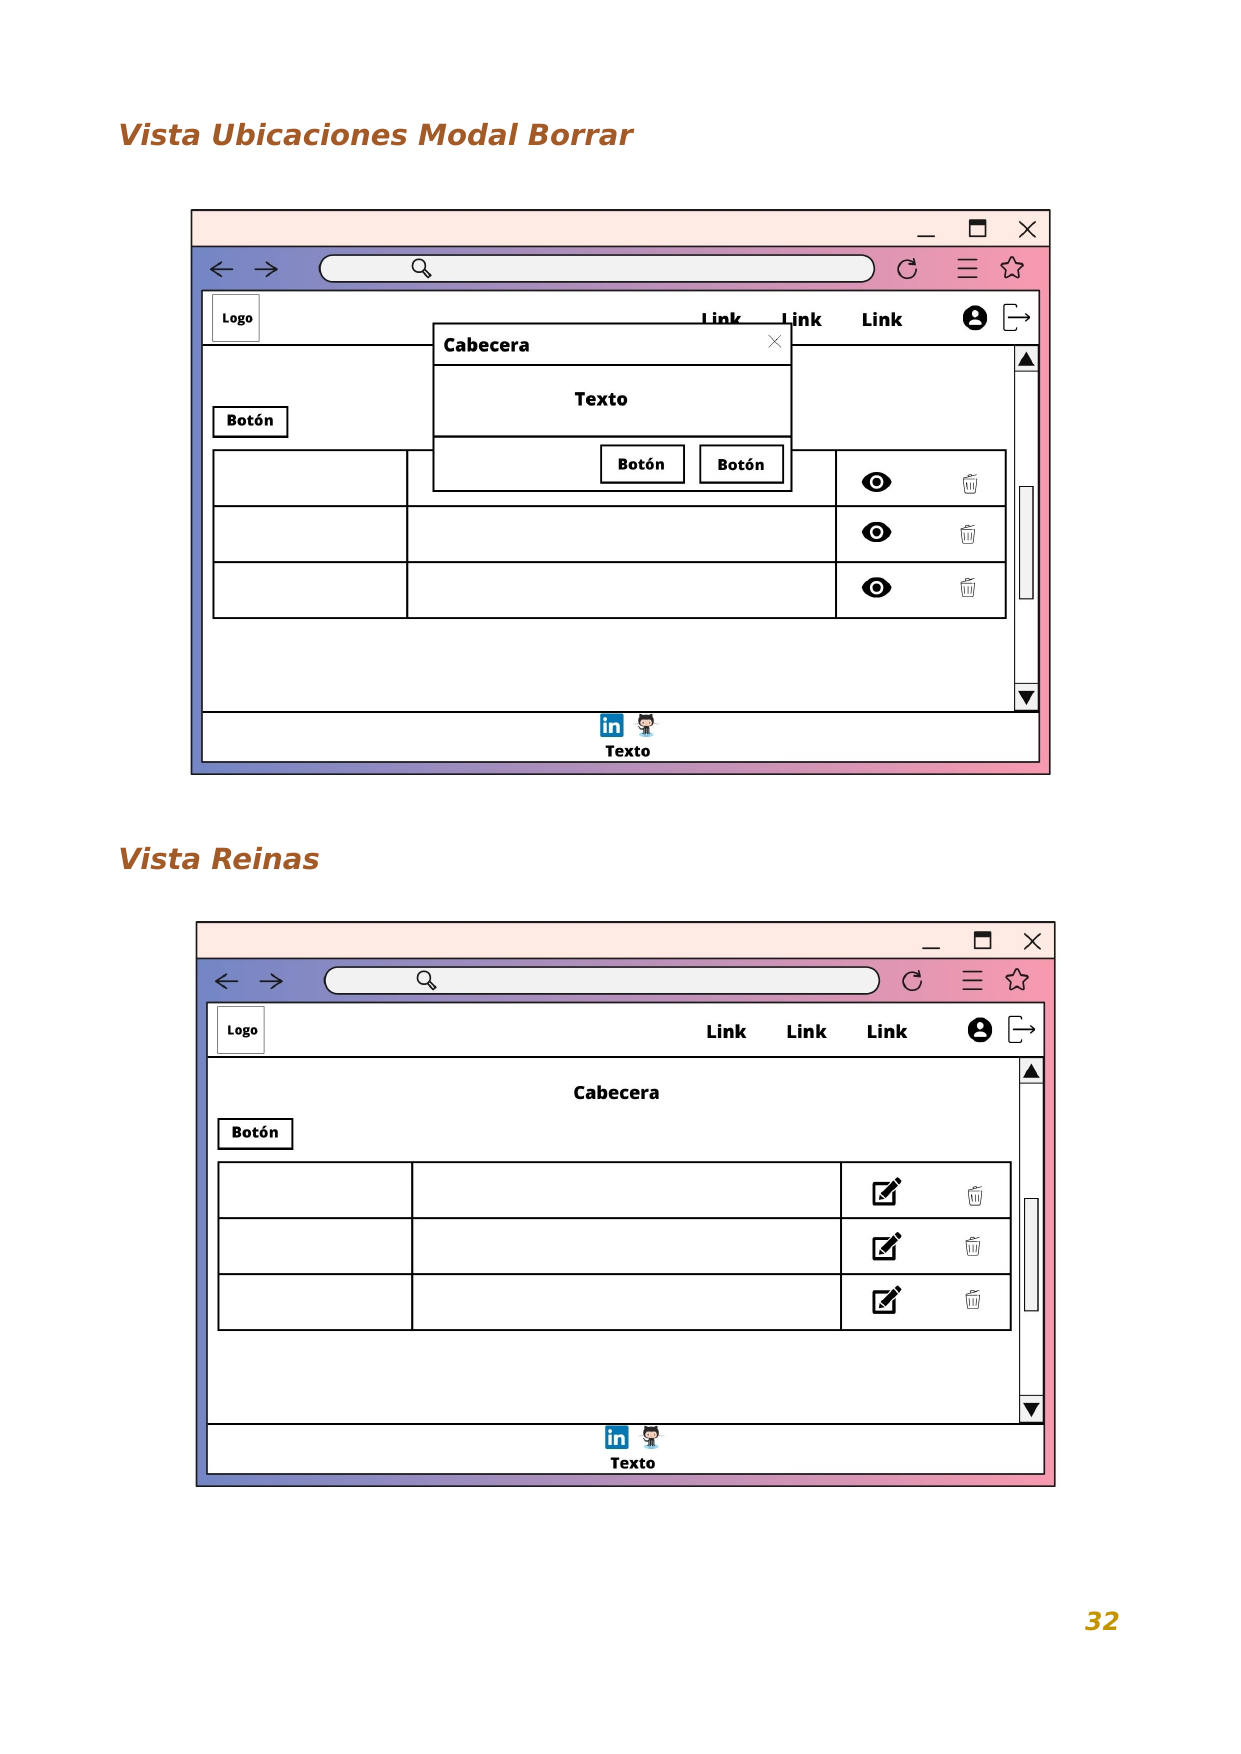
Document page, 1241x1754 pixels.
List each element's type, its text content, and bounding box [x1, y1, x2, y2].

subtitle Vista Ubicaciones Modal Borrar [118, 118, 1122, 152]
subtitle Vista Reinas [118, 842, 1122, 876]
picture [118, 209, 1123, 775]
picture [123, 921, 1128, 1487]
